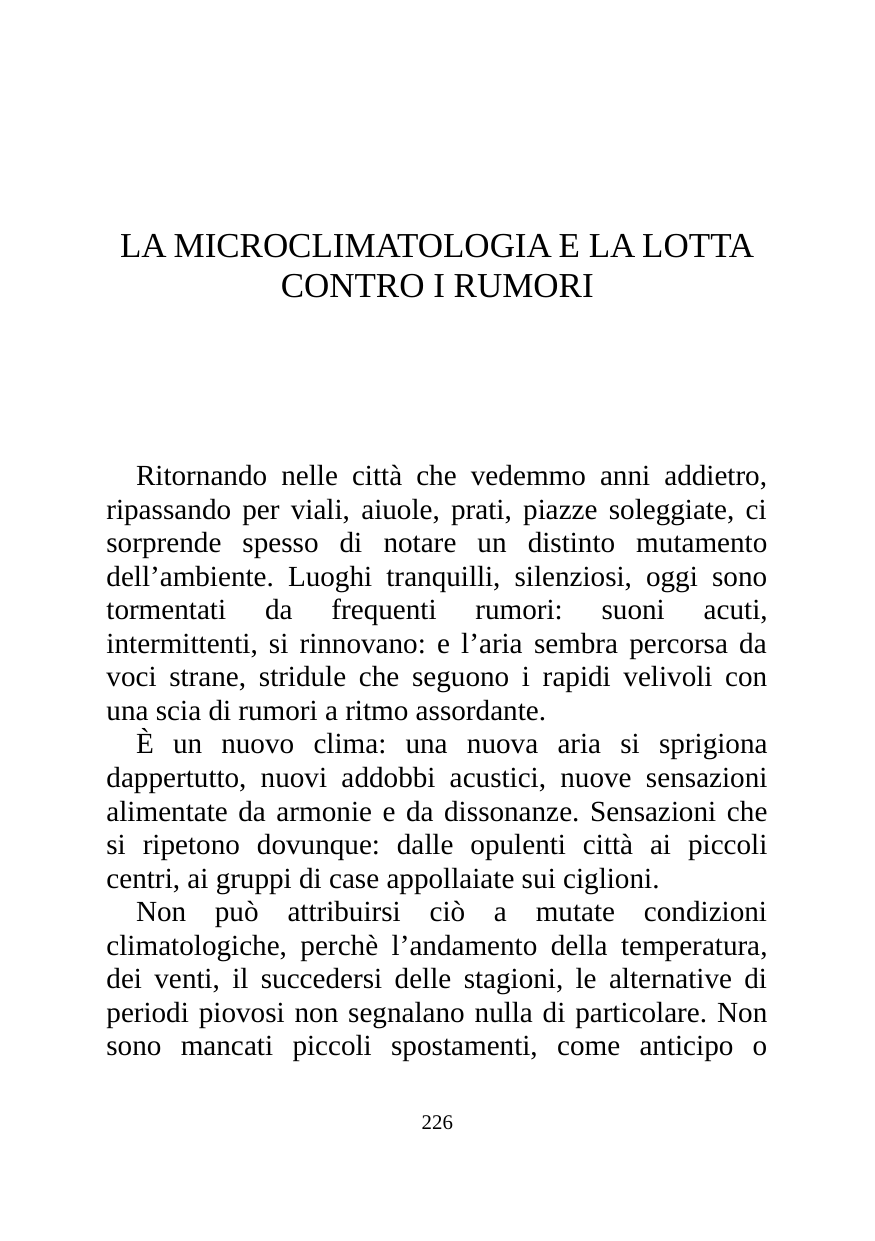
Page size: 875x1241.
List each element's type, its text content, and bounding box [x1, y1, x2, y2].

text Ritornando nelle città che vedemmo anni addietro, ripassando per viali, aiuole, prati, piazze soleggiate, ci sorprende spesso di notare un distinto mutamento dell’ambiente. Luoghi tranquilli, silenziosi, oggi sono tormentati da frequenti rumori: suoni acuti, intermittenti, si rinnovano: e l’aria sembra percorsa da voci strane, stridule che seguono i rapidi velivoli con una scia di rumori a ritmo assordante. [106, 458, 768, 727]
text Non può attribuirsi ciò a mutate condizioni climatologiche, perchè l’andamento della temperatura, dei venti, il succedersi delle stagioni, le alternative di periodi piovosi non segnalano nulla di particolare. Non sono mancati piccoli spostamenti, come anticipo o [106, 894, 768, 1062]
text È un nuovo clima: una nuova aria si sprigiona dappertutto, nuovi addobbi acustici, nuove sensazioni alimentate da armonie e da dissonanze. Sensazioni che si ripetono dovunque: dalle opulenti città ai piccoli centri, ai gruppi di case appollaiate sui ciglioni. [106, 727, 768, 894]
subtitle LA MICROCLIMATOLOGIA E LA LOTTA CONTRO I RUMORI [106, 224, 768, 305]
